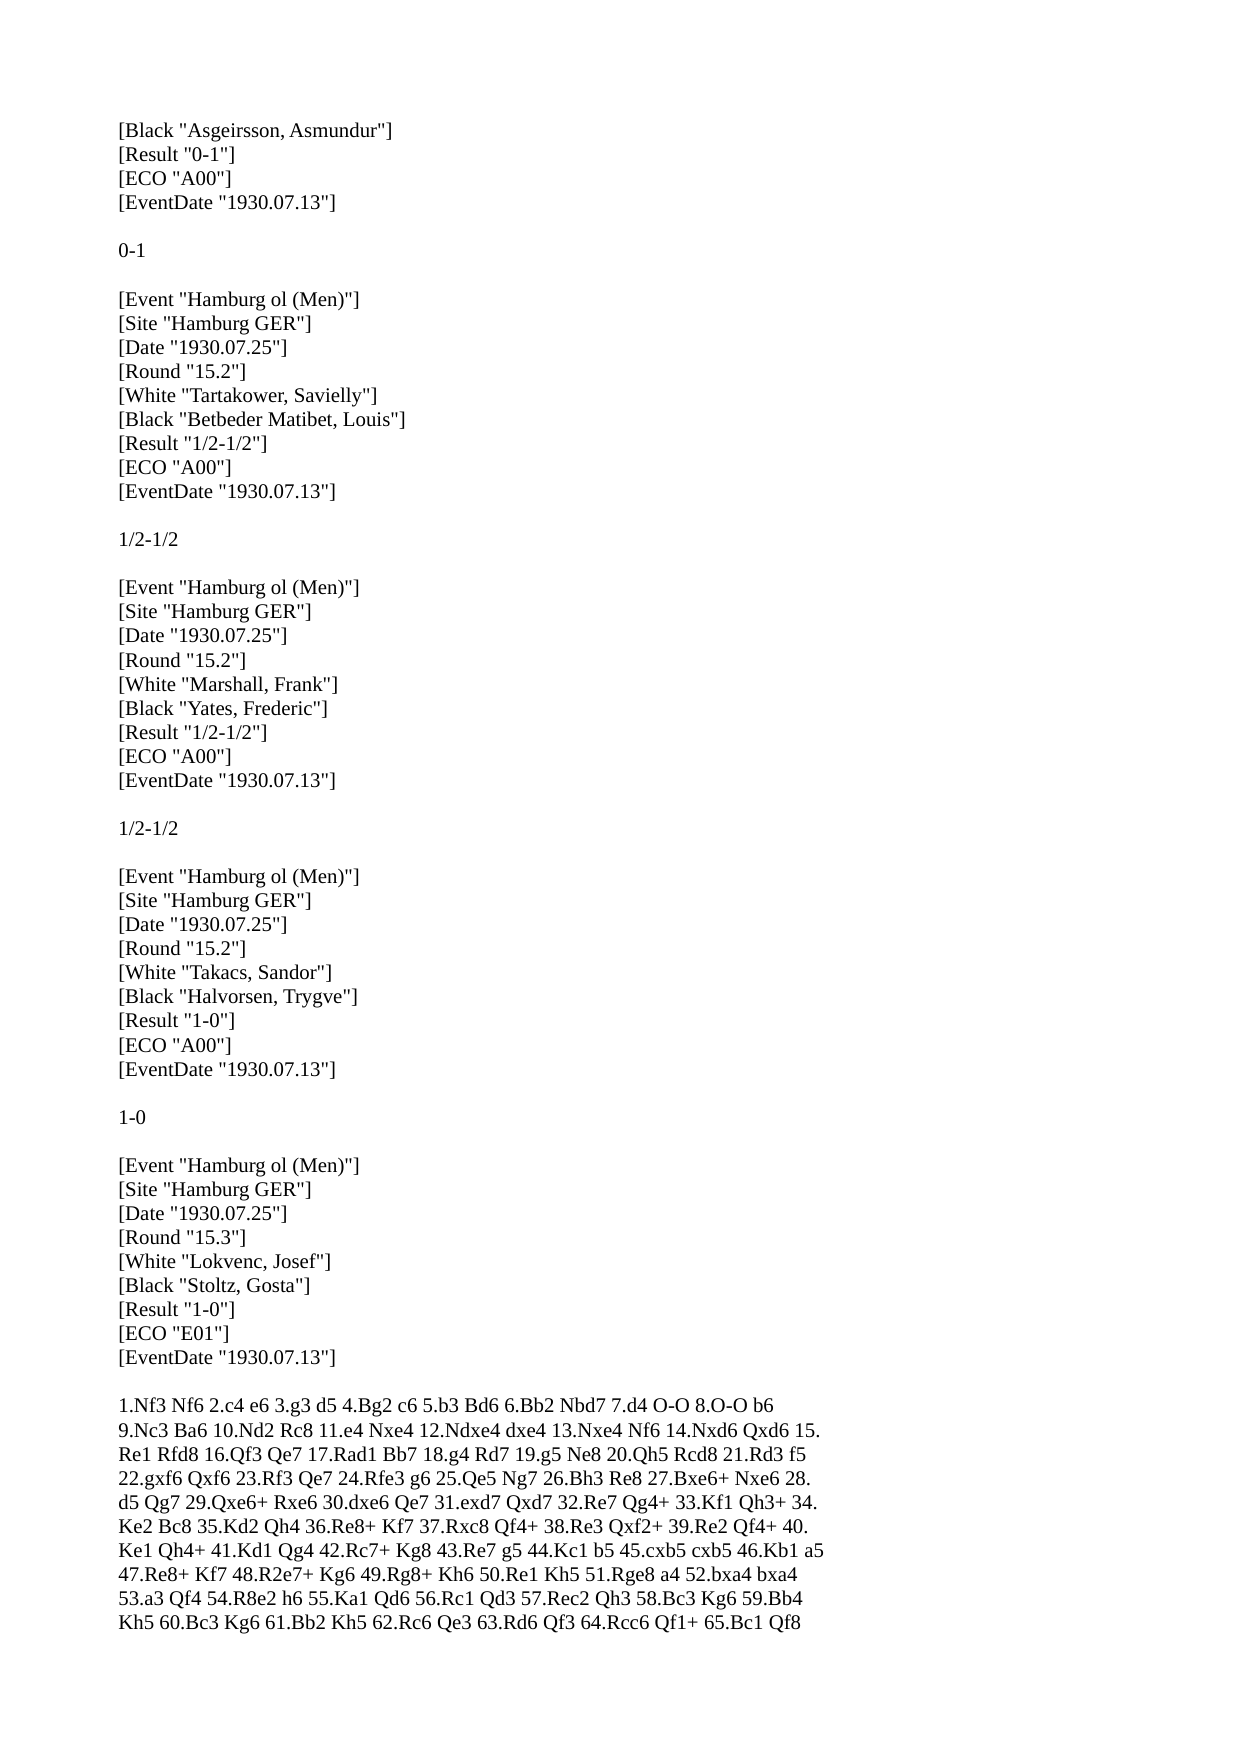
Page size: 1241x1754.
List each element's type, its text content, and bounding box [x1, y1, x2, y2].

text [Round "15.2"] [118, 936, 1122, 960]
text [Date "1930.07.25"] [118, 912, 1122, 936]
text [ECO "A00"] [118, 1032, 1122, 1057]
text [ECO "A00"] [118, 455, 1122, 479]
text Kh5 60.Bc3 Kg6 61.Bb2 Kh5 62.Rc6 Qe3 63.Rd6 Qf3 64.Rcc6 Qf1+ 65.Bc1 Qf8 [118, 1610, 1122, 1634]
text [Round "15.3"] [118, 1225, 1122, 1249]
text 22.gxf6 Qxf6 23.Rf3 Qe7 24.Rfe3 g6 25.Qe5 Ng7 26.Bh3 Re8 27.Bxe6+ Nxe6 28. [118, 1466, 1122, 1490]
text [White "Lokvenc, Josef"] [118, 1249, 1122, 1273]
text 53.a3 Qf4 54.R8e2 h6 55.Ka1 Qd6 56.Rc1 Qd3 57.Rec2 Qh3 58.Bc3 Kg6 59.Bb4 [118, 1586, 1122, 1610]
text 0-1 [118, 238, 1122, 262]
text [Result "1-0"] [118, 1297, 1122, 1321]
text 1-0 [118, 1105, 1122, 1129]
text 9.Nc3 Ba6 10.Nd2 Rc8 11.e4 Nxe4 12.Ndxe4 dxe4 13.Nxe4 Nf6 14.Nxd6 Qxd6 15. [118, 1417, 1122, 1442]
text [White "Marshall, Frank"] [118, 672, 1122, 696]
text [Black "Stoltz, Gosta"] [118, 1273, 1122, 1297]
text [Black "Asgeirsson, Asmundur"] [118, 118, 1122, 142]
text 1.Nf3 Nf6 2.c4 e6 3.g3 d5 4.Bg2 c6 5.b3 Bd6 6.Bb2 Nbd7 7.d4 O-O 8.O-O b6 [118, 1393, 1122, 1417]
text [White "Tartakower, Savielly"] [118, 383, 1122, 407]
text [EventDate "1930.07.13"] [118, 768, 1122, 792]
text [ECO "E01"] [118, 1321, 1122, 1345]
text Ke1 Qh4+ 41.Kd1 Qg4 42.Rc7+ Kg8 43.Re7 g5 44.Kc1 b5 45.cxb5 cxb5 46.Kb1 a5 [118, 1538, 1122, 1562]
text [Site "Hamburg GER"] [118, 1177, 1122, 1201]
text [Event "Hamburg ol (Men)"] [118, 287, 1122, 311]
text [Site "Hamburg GER"] [118, 599, 1122, 623]
text [Event "Hamburg ol (Men)"] [118, 575, 1122, 599]
text [Result "1/2-1/2"] [118, 431, 1122, 455]
text [Round "15.2"] [118, 359, 1122, 383]
text [ECO "A00"] [118, 166, 1122, 190]
text 1/2-1/2 [118, 527, 1122, 551]
text 47.Re8+ Kf7 48.R2e7+ Kg6 49.Rg8+ Kh6 50.Re1 Kh5 51.Rge8 a4 52.bxa4 bxa4 [118, 1562, 1122, 1586]
text [Site "Hamburg GER"] [118, 311, 1122, 335]
text [Result "1/2-1/2"] [118, 720, 1122, 744]
text [ECO "A00"] [118, 744, 1122, 768]
text [Result "0-1"] [118, 142, 1122, 166]
text [EventDate "1930.07.13"] [118, 1345, 1122, 1369]
text [Black "Betbeder Matibet, Louis"] [118, 407, 1122, 431]
text [Round "15.2"] [118, 647, 1122, 672]
text [Black "Yates, Frederic"] [118, 696, 1122, 720]
text Re1 Rfd8 16.Qf3 Qe7 17.Rad1 Bb7 18.g4 Rd7 19.g5 Ne8 20.Qh5 Rcd8 21.Rd3 f5 [118, 1442, 1122, 1466]
text [Result "1-0"] [118, 1008, 1122, 1032]
text [Event "Hamburg ol (Men)"] [118, 864, 1122, 888]
text [EventDate "1930.07.13"] [118, 479, 1122, 503]
text [Date "1930.07.25"] [118, 623, 1122, 647]
text [White "Takacs, Sandor"] [118, 960, 1122, 984]
text [EventDate "1930.07.13"] [118, 1057, 1122, 1081]
text [Black "Halvorsen, Trygve"] [118, 984, 1122, 1008]
text [Date "1930.07.25"] [118, 1201, 1122, 1225]
text d5 Qg7 29.Qxe6+ Rxe6 30.dxe6 Qe7 31.exd7 Qxd7 32.Re7 Qg4+ 33.Kf1 Qh3+ 34. [118, 1490, 1122, 1514]
text [Event "Hamburg ol (Men)"] [118, 1153, 1122, 1177]
text [Date "1930.07.25"] [118, 335, 1122, 359]
text Ke2 Bc8 35.Kd2 Qh4 36.Re8+ Kf7 37.Rxc8 Qf4+ 38.Re3 Qxf2+ 39.Re2 Qf4+ 40. [118, 1514, 1122, 1538]
text [EventDate "1930.07.13"] [118, 190, 1122, 214]
text 1/2-1/2 [118, 816, 1122, 840]
text [Site "Hamburg GER"] [118, 888, 1122, 912]
